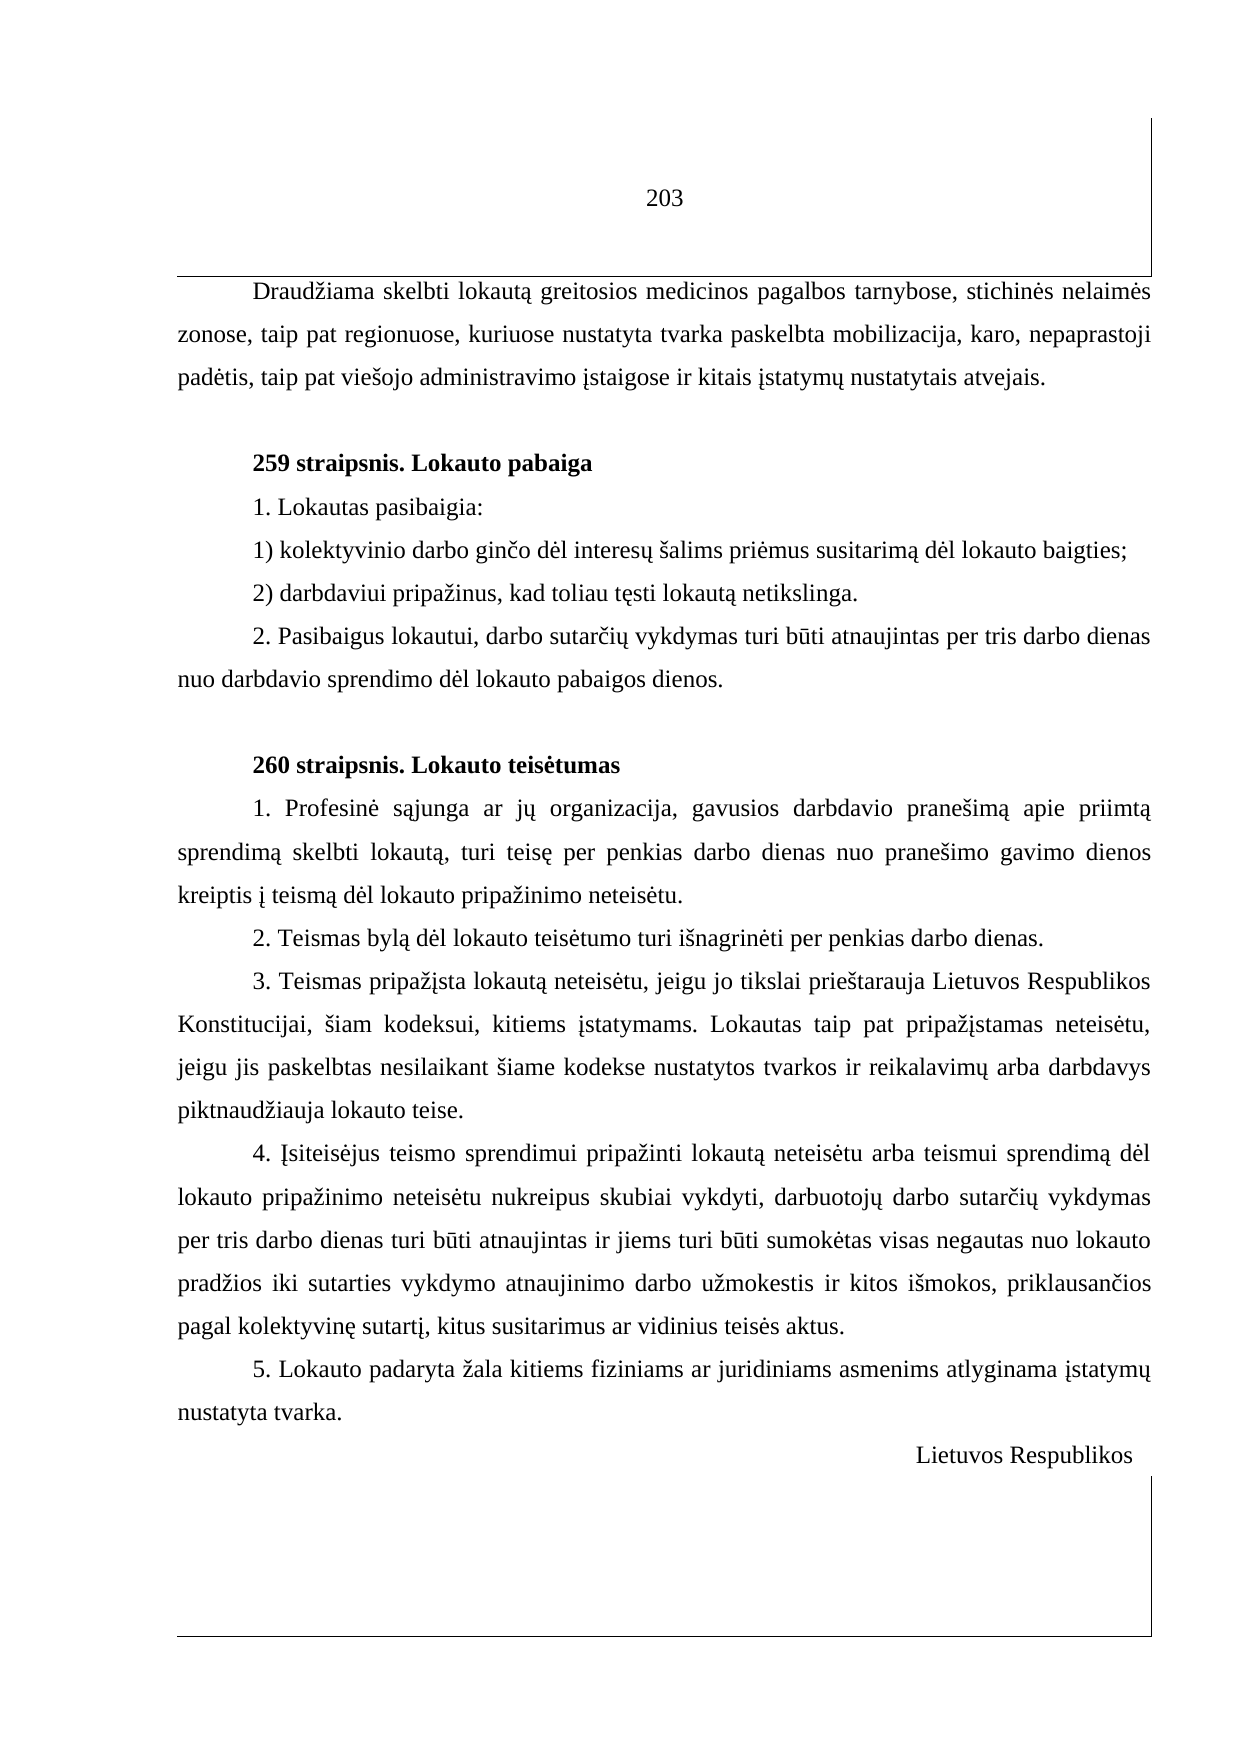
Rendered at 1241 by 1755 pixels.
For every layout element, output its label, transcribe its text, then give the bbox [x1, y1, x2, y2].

text 3. Teismas pripažįsta lokautą neteisėtu, jeigu jo tikslai prieštarauja Lietuvos Respublikos Konstitucijai, šiam kodeksui, kitiems įstatymams. Lokautas taip pat pripažįstamas neteisėtu, jeigu jis paskelbtas nesilaikant šiame kodekse nustatytos tvarkos ir reikalavimų arba darbdavys piktnaudžiauja lokauto teise. [177, 966, 1152, 1124]
text 4. Įsiteisėjus teismo sprendimui pripažinti lokautą neteisėtu arba teismui sprendimą dėl lokauto pripažinimo neteisėtu nukreipus skubiai vykdyti, darbuotojų darbo sutarčių vykdymas per tris darbo dienas turi būti atnaujintas ir jiems turi būti sumokėtas visas negautas nuo lokauto pradžios iki sutarties vykdymo atnaujinimo darbo užmokestis ir kitos išmokos, priklausančios pagal kolektyvinę sutartį, kitus susitarimus ar vidinius teisės aktus. [177, 1138, 1152, 1340]
subtitle 260 straipsnis. Lokauto teisėtumas [177, 750, 1152, 779]
subtitle 259 straipsnis. Lokauto pabaiga [177, 448, 1152, 477]
text 1. Lokautas pasibaigia: [177, 492, 1152, 520]
text Draudžiama skelbti lokautą greitosios medicinos pagalbos tarnybose, stichinės nelaimės zonose, taip pat regionuose, kuriuose nustatyta tvarka paskelbta mobilizacija, karo, nepaprastoji padėtis, taip pat viešojo administravimo įstaigose ir kitais įstatymų nustatytais atvejais. [177, 276, 1152, 391]
text 2. Teismas bylą dėl lokauto teisėtumo turi išnagrinėti per penkias darbo dienas. [177, 923, 1152, 952]
text 2) darbdaviui pripažinus, kad toliau tęsti lokautą netikslinga. [177, 578, 1152, 607]
text Lietuvos Respublikos [916, 1440, 1152, 1469]
text 2. Pasibaigus lokautui, darbo sutarčių vykdymas turi būti atnaujintas per tris darbo dienas nuo darbdavio sprendimo dėl lokauto pabaigos dienos. [177, 621, 1152, 693]
text 5. Lokauto padaryta žala kitiems fiziniams ar juridiniams asmenims atlyginama įstatymų nustatyta tvarka. [177, 1354, 1152, 1426]
text 1) kolektyvinio darbo ginčo dėl interesų šalims priėmus susitarimą dėl lokauto baigties; [177, 535, 1152, 563]
text 1. Profesinė sąjunga ar jų organizacija, gavusios darbdavio pranešimą apie priimtą sprendimą skelbti lokautą, turi teisę per penkias darbo dienas nuo pranešimo gavimo dienos kreiptis į teismą dėl lokauto pripažinimo neteisėtu. [177, 793, 1152, 908]
